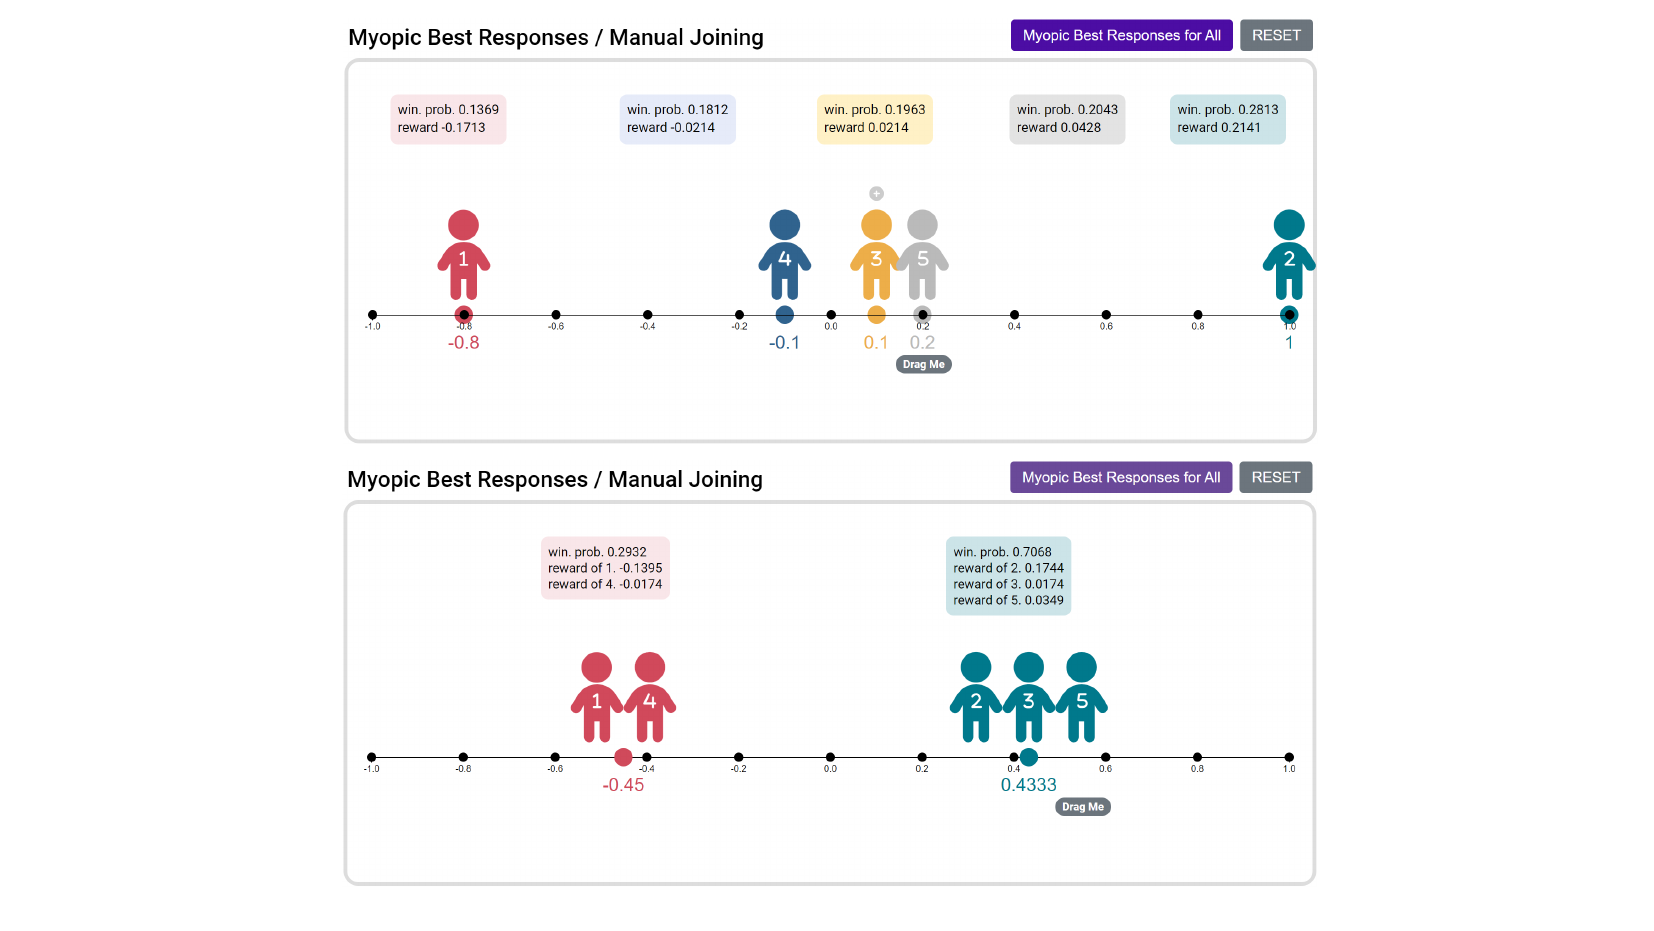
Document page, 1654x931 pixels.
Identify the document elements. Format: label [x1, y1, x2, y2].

picture [342, 460, 1317, 887]
picture [343, 18, 1318, 444]
